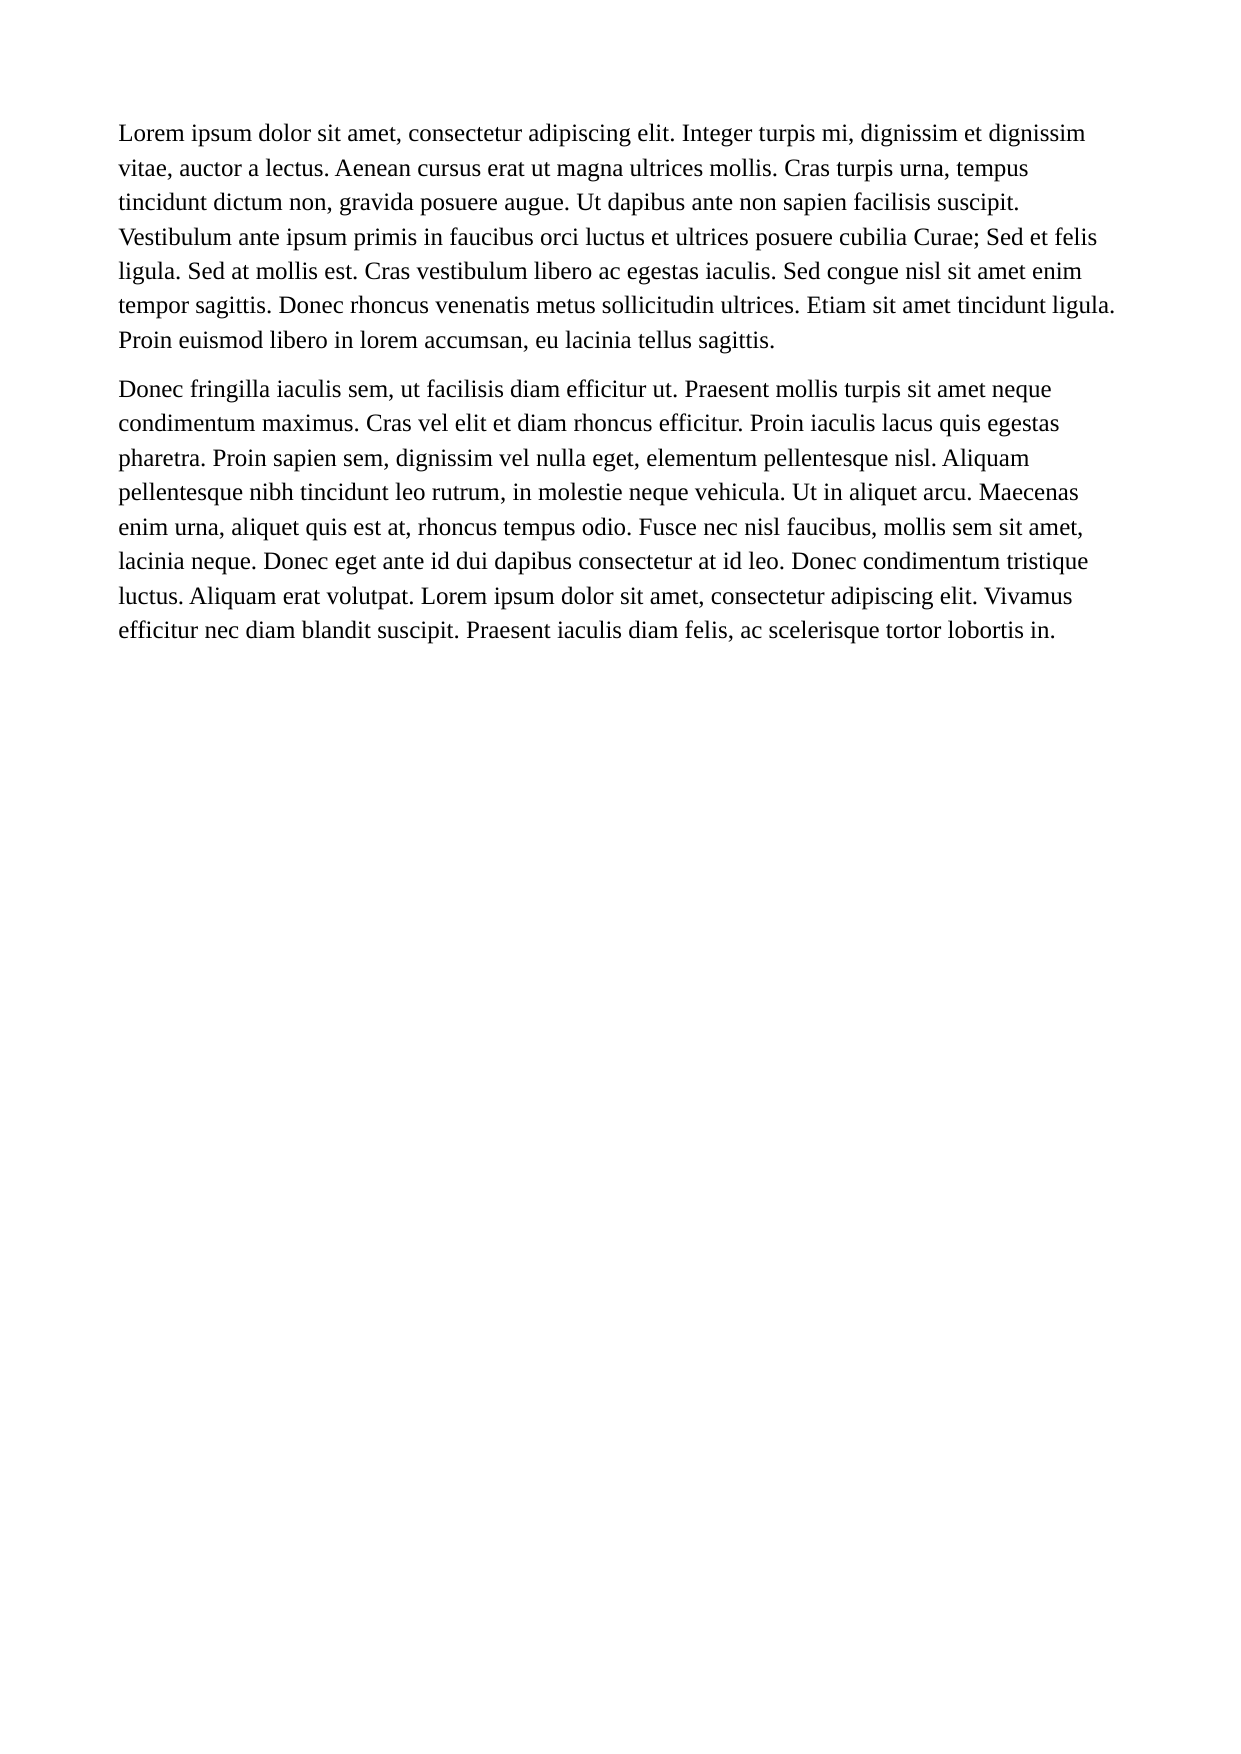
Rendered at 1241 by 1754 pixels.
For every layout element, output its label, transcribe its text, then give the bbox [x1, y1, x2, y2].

text Donec fringilla iaculis sem, ut facilisis diam efficitur ut. Praesent mollis turpis sit amet neque condimentum maximus. Cras vel elit et diam rhoncus efficitur. Proin iaculis lacus quis egestas pharetra. Proin sapien sem, dignissim vel nulla eget, elementum pellentesque nisl. Aliquam pellentesque nibh tincidunt leo rutrum, in molestie neque vehicula. Ut in aliquet arcu. Maecenas enim urna, aliquet quis est at, rhoncus tempus odio. Fusce nec nisl faucibus, mollis sem sit amet, lacinia neque. Donec eget ante id dui dapibus consectetur at id leo. Donec condimentum tristique luctus. Aliquam erat volutpat. Lorem ipsum dolor sit amet, consectetur adipiscing elit. Vivamus efficitur nec diam blandit suscipit. Praesent iaculis diam felis, ac scelerisque tortor lobortis in. [118, 374, 1122, 644]
text Lorem ipsum dolor sit amet, consectetur adipiscing elit. Integer turpis mi, dignissim et dignissim vitae, auctor a lectus. Aenean cursus erat ut magna ultrices mollis. Cras turpis urna, tempus tincidunt dictum non, gravida posuere augue. Ut dapibus ante non sapien facilisis suscipit. Vestibulum ante ipsum primis in faucibus orci luctus et ultrices posuere cubilia Curae; Sed et felis ligula. Sed at mollis est. Cras vestibulum libero ac egestas iaculis. Sed congue nisl sit amet enim tempor sagittis. Donec rhoncus venenatis metus sollicitudin ultrices. Etiam sit amet tincidunt ligula. Proin euismod libero in lorem accumsan, eu lacinia tellus sagittis. [118, 118, 1122, 354]
